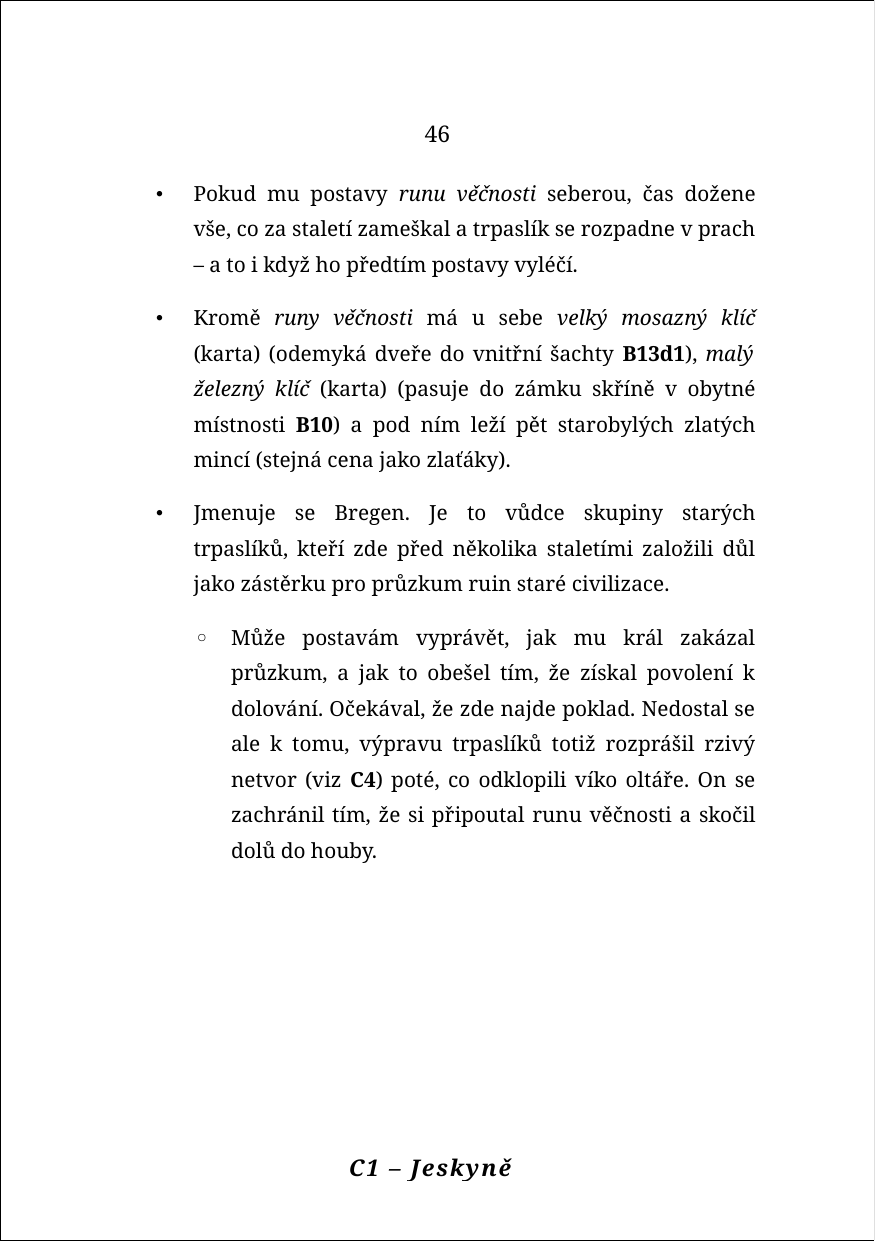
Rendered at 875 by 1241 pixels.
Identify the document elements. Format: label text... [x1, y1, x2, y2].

list Může postavám vyprávět, jak mu král zakázal průzkum, a jak to obešel tím, že získal povolení k dolování. Očekával, že zde najde poklad. Nedostal se ale k tomu, výpravu trpaslíků totiž rozprášil rzivý netvor (viz C4) poté, co odklopili víko oltáře. On se zachránil tím, že si připoutal runu věčnosti a skočil dolů do houby. [193, 623, 756, 864]
list Kromě runy věčnosti má u sebe velký mosazný klíč (karta) (odemyká dveře do vnitřní šachty B13d1), malý železný klíč (karta) (pasuje do zámku skříně v obytné místnosti B10) a pod ním leží pět starobylých zlatých mincí (stejná cena jako zlaťáky). [156, 303, 756, 474]
list Jmenuje se Bregen. Je to vůdce skupiny starých trpaslíků, kteří zde před několika staletími založili důl jako zástěrku pro průzkum ruin staré civilizace. [156, 498, 756, 598]
list Pokud mu postavy runu věčnosti seberou, čas dožene vše, co za staletí zameškal a trpaslík se rozpadne v prach – a to i když ho předtím postavy vyléčí. [156, 179, 756, 278]
